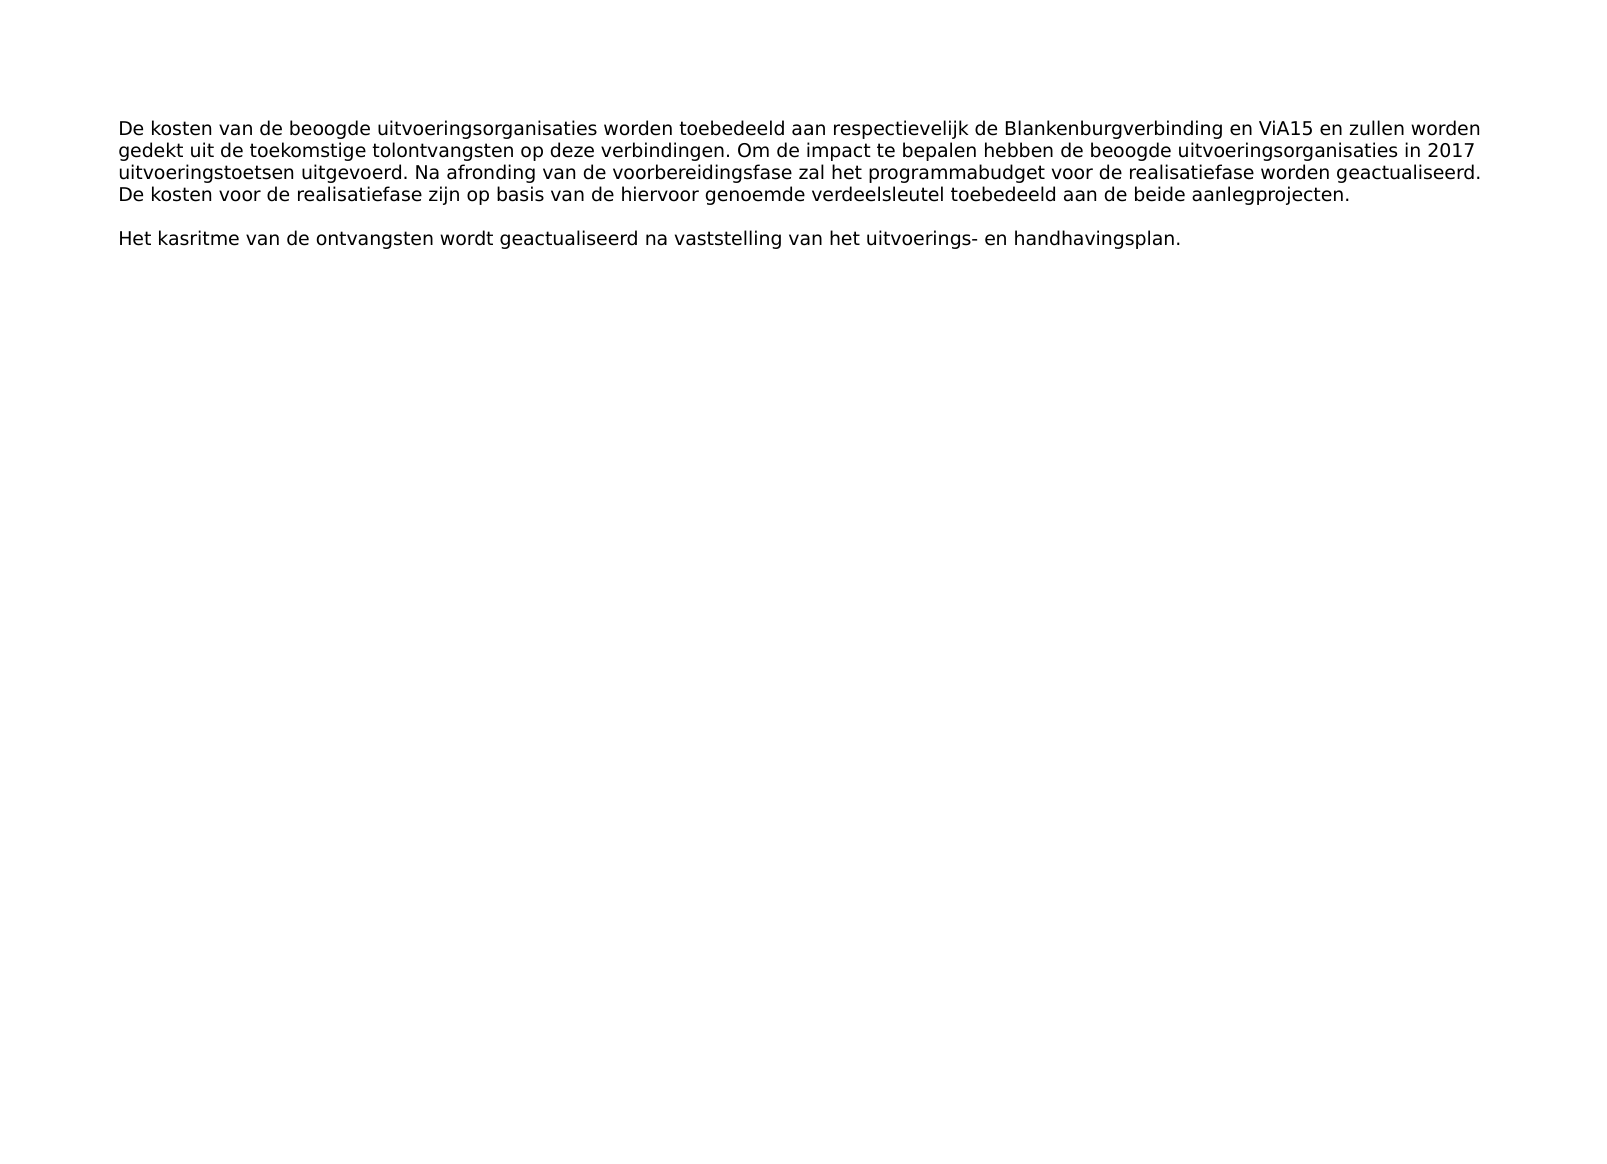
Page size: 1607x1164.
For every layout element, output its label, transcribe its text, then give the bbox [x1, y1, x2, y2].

text Het kasritme van de ontvangsten wordt geactualiseerd na vaststelling van het uitvoerings- en handhavingsplan. [118, 228, 1488, 250]
text De kosten van de beoogde uitvoeringsorganisaties worden toebedeeld aan respectievelijk de Blankenburgverbinding en ViA15 en zullen worden gedekt uit de toekomstige tolontvangsten op deze verbindingen. Om de impact te bepalen hebben de beoogde uitvoeringsorganisaties in 2017 uitvoeringstoetsen uitgevoerd. Na afronding van de voorbereidingsfase zal het programmabudget voor de realisatiefase worden geactualiseerd. De kosten voor de realisatiefase zijn op basis van de hiervoor genoemde verdeelsleutel toebedeeld aan de beide aanlegprojecten. [118, 118, 1488, 206]
